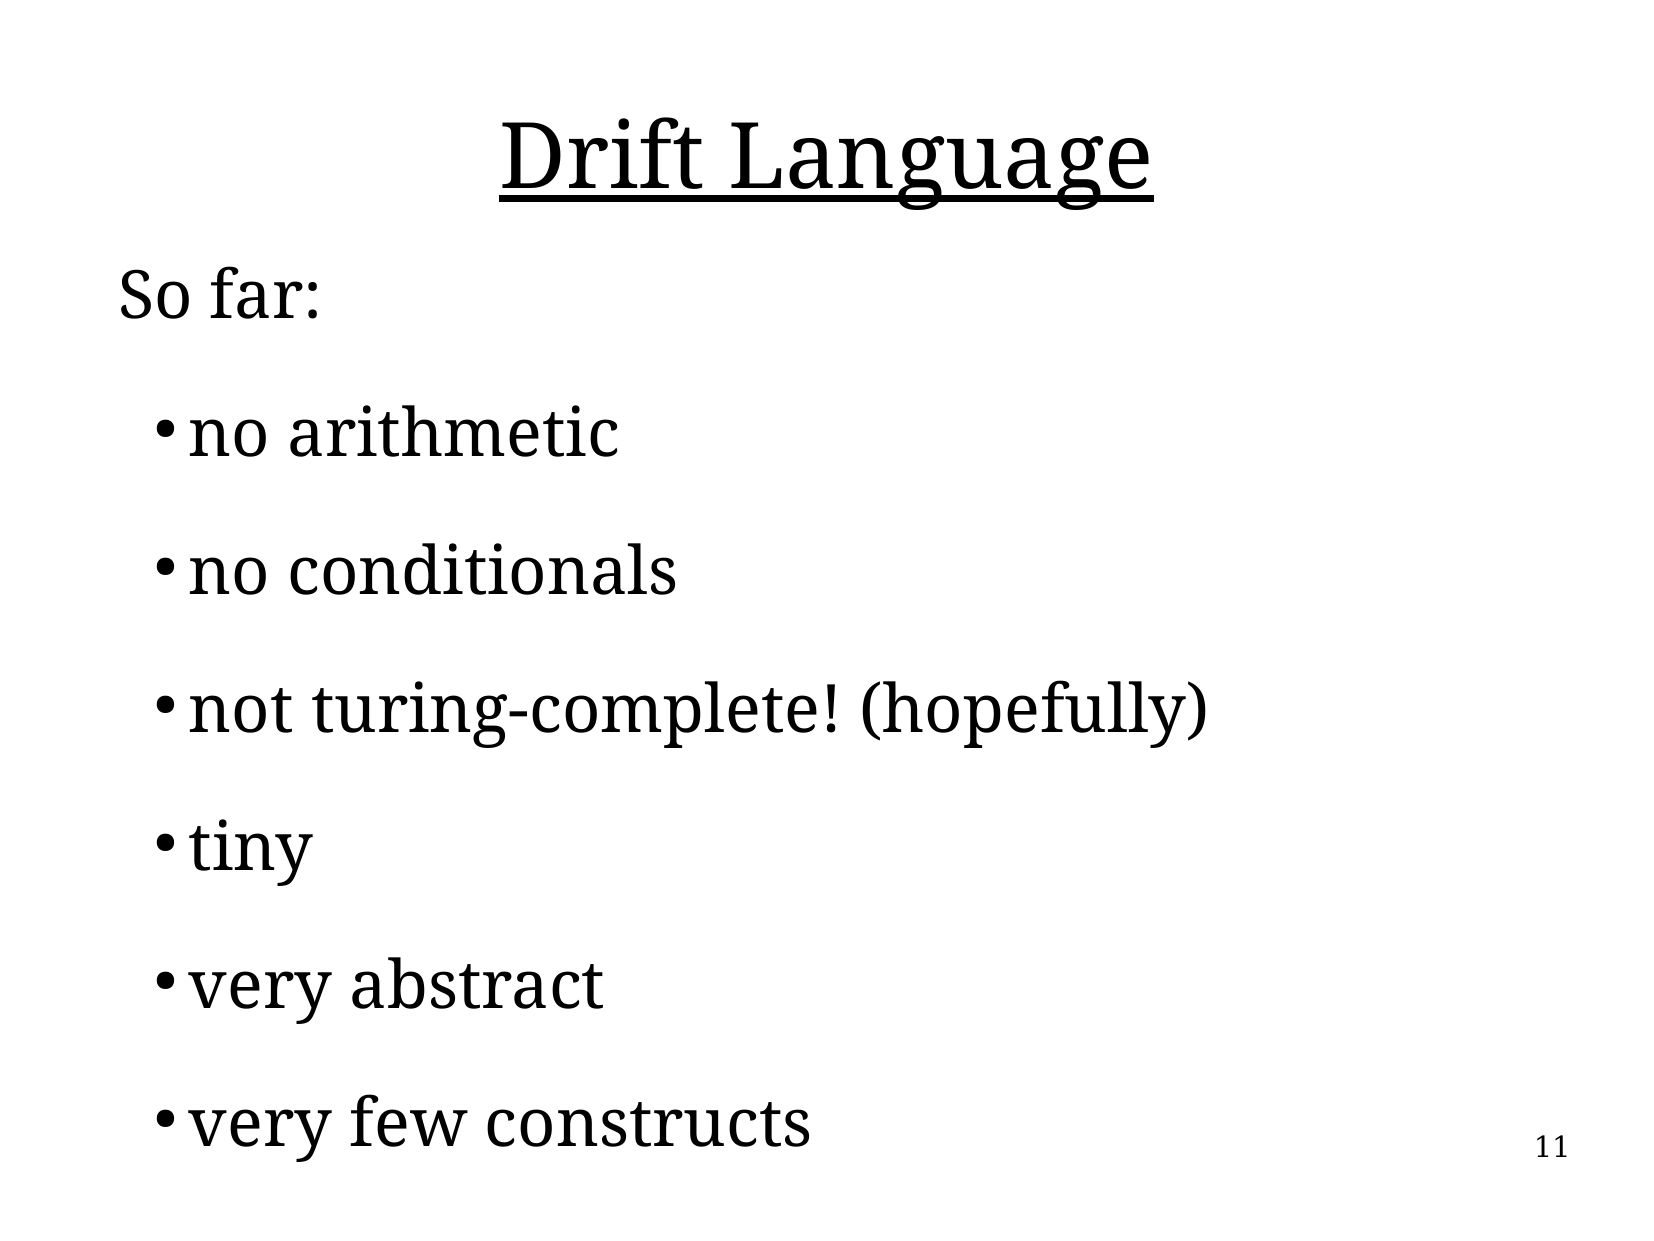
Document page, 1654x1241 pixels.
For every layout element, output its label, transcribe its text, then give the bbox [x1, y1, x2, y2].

title Drift Language [82, 49, 1571, 247]
subtitle So far: no arithmetic no conditionals not turing-complete! (hopefully) tiny very abstract very few constructs [82, 247, 1571, 1208]
